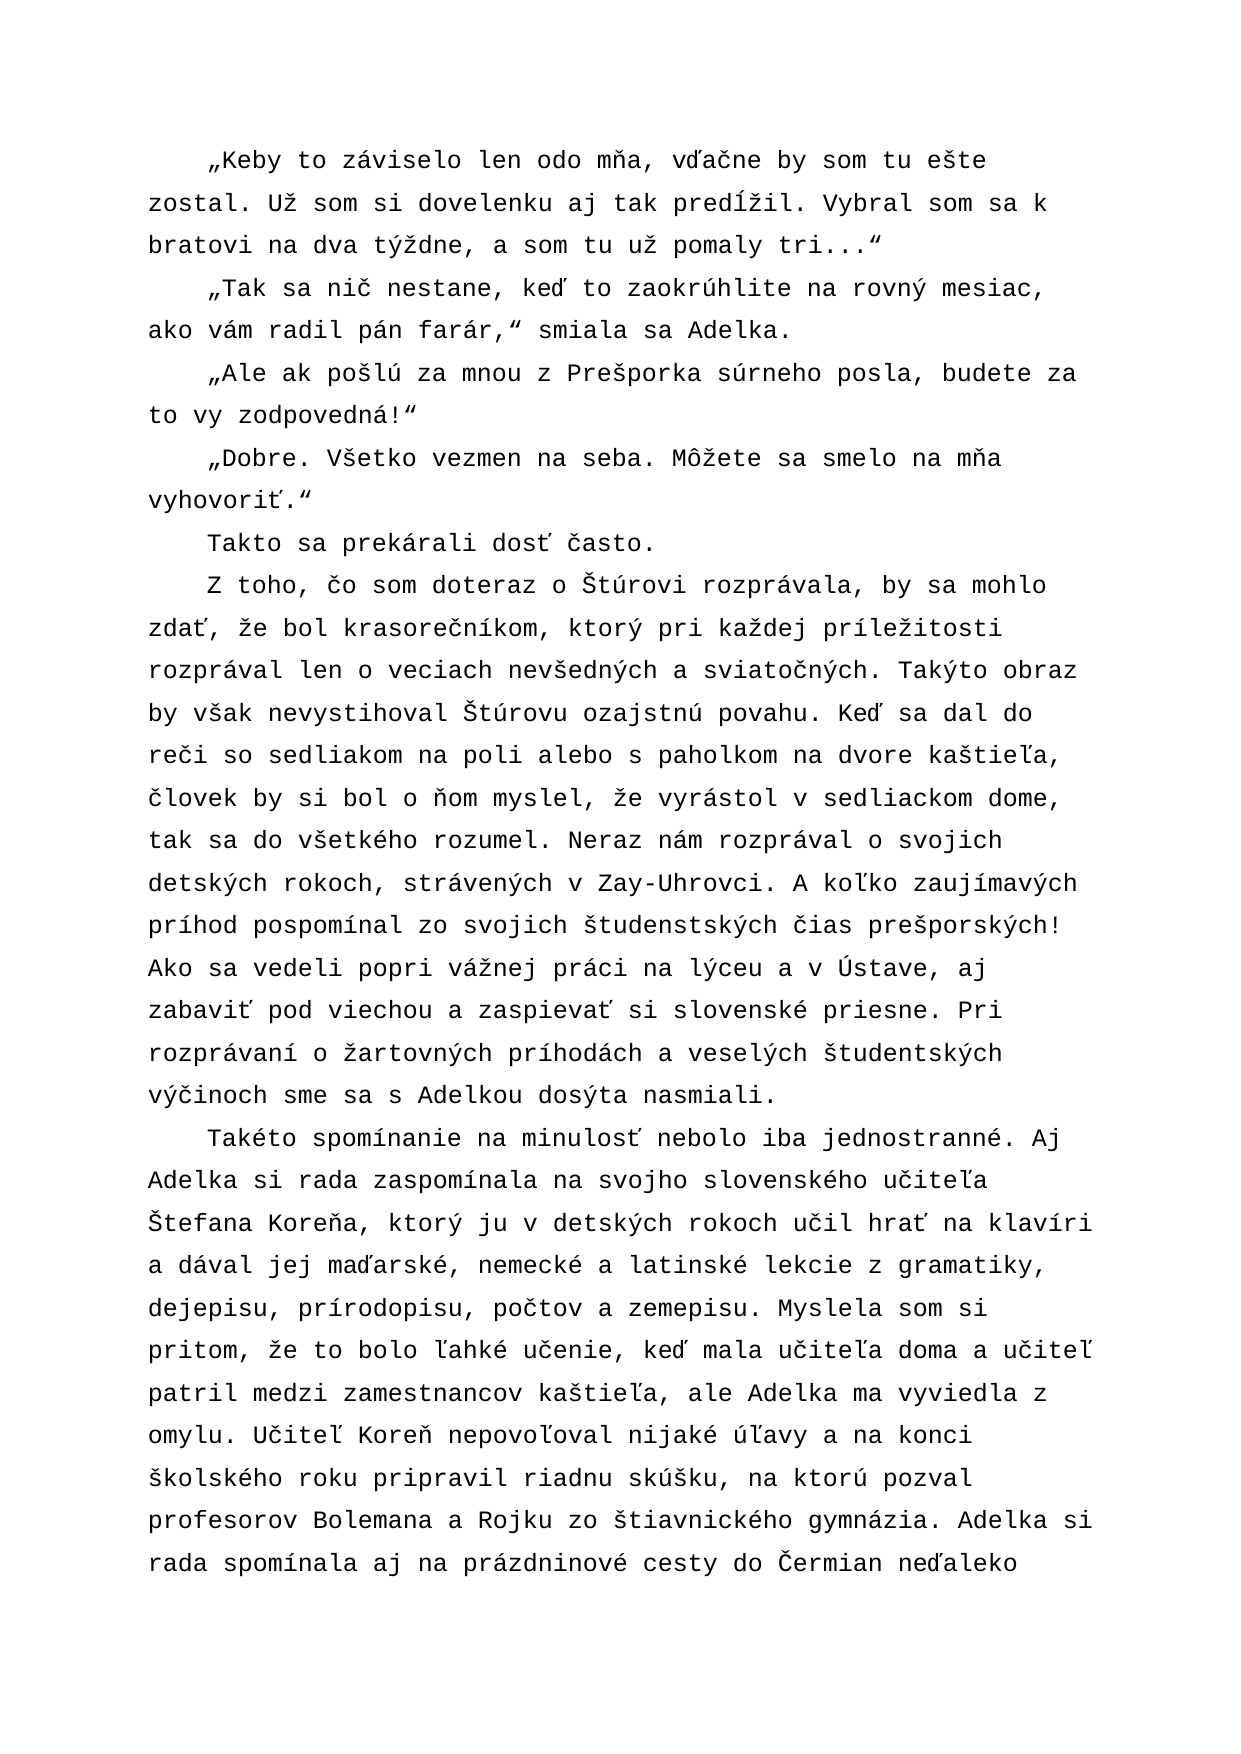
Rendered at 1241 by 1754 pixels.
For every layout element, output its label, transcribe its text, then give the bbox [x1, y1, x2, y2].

text Takéto spomínanie na minulosť nebolo iba jednostranné. Aj Adelka si rada zaspomínala na svojho slovenského učiteľa Štefana Koreňa, ktorý ju v detských rokoch učil hrať na klavíri a dával jej maďarské, nemecké a latinské lekcie z gramatiky, dejepisu, prírodopisu, počtov a zemepisu. Myslela som si pritom, že to bolo ľahké učenie, keď mala učiteľa doma a učiteľ patril medzi zamestnancov kaštieľa, ale Adelka ma vyviedla z omylu. Učiteľ Koreň nepovoľoval nijaké úľavy a na konci školského roku pripravil riadnu skúšku, na ktorú pozval profesorov Bolemana a Rojku zo štiavnického gymnázia. Adelka si rada spomínala aj na prázdninové cesty do Čermian neďaleko [148, 1125, 1093, 1578]
text Z toho, čo som doteraz o Štúrovi rozprávala, by sa mohlo zdať, že bol krasorečníkom, ktorý pri každej príležitosti rozprával len o veciach nevšedných a sviatočných. Takýto obraz by však nevystihoval Štúrovu ozajstnú povahu. Keď sa dal do reči so sedliakom na poli alebo s paholkom na dvore kaštieľa, človek by si bol o ňom myslel, že vyrástol v sedliackom dome, tak sa do všetkého rozumel. Neraz nám rozprával o svojich detských rokoch, strávených v Zay-Uhrovci. A koľko zaujímavých príhod pospomínal zo svojich študenstských čias prešporských! Ako sa vedeli popri vážnej práci na lýceu a v Ústave, aj zabaviť pod viechou a zaspievať si slovenské priesne. Pri rozprávaní o žartovných príhodách a veselých študentských výčinoch sme sa s Adelkou dosýta nasmiali. [148, 573, 1093, 1111]
text Takto sa prekárali dosť často. [148, 530, 1093, 558]
text „Dobre. Všetko vezmen na seba. Môžete sa smelo na mňa vyhovoriť.“ [148, 445, 1093, 516]
text „Ale ak pošlú za mnou z Prešporka súrneho posla, budete za to vy zodpovedná!“ [148, 360, 1093, 431]
text „Tak sa nič nestane, keď to zaokrúhlite na rovný mesiac, ako vám radil pán farár,“ smiala sa Adelka. [148, 275, 1093, 346]
text „Keby to záviselo len odo mňa, vďačne by som tu ešte zostal. Už som si dovelenku aj tak predĺžil. Vybral som sa k bratovi na dva týždne, a som tu už pomaly tri...“ [148, 148, 1093, 261]
